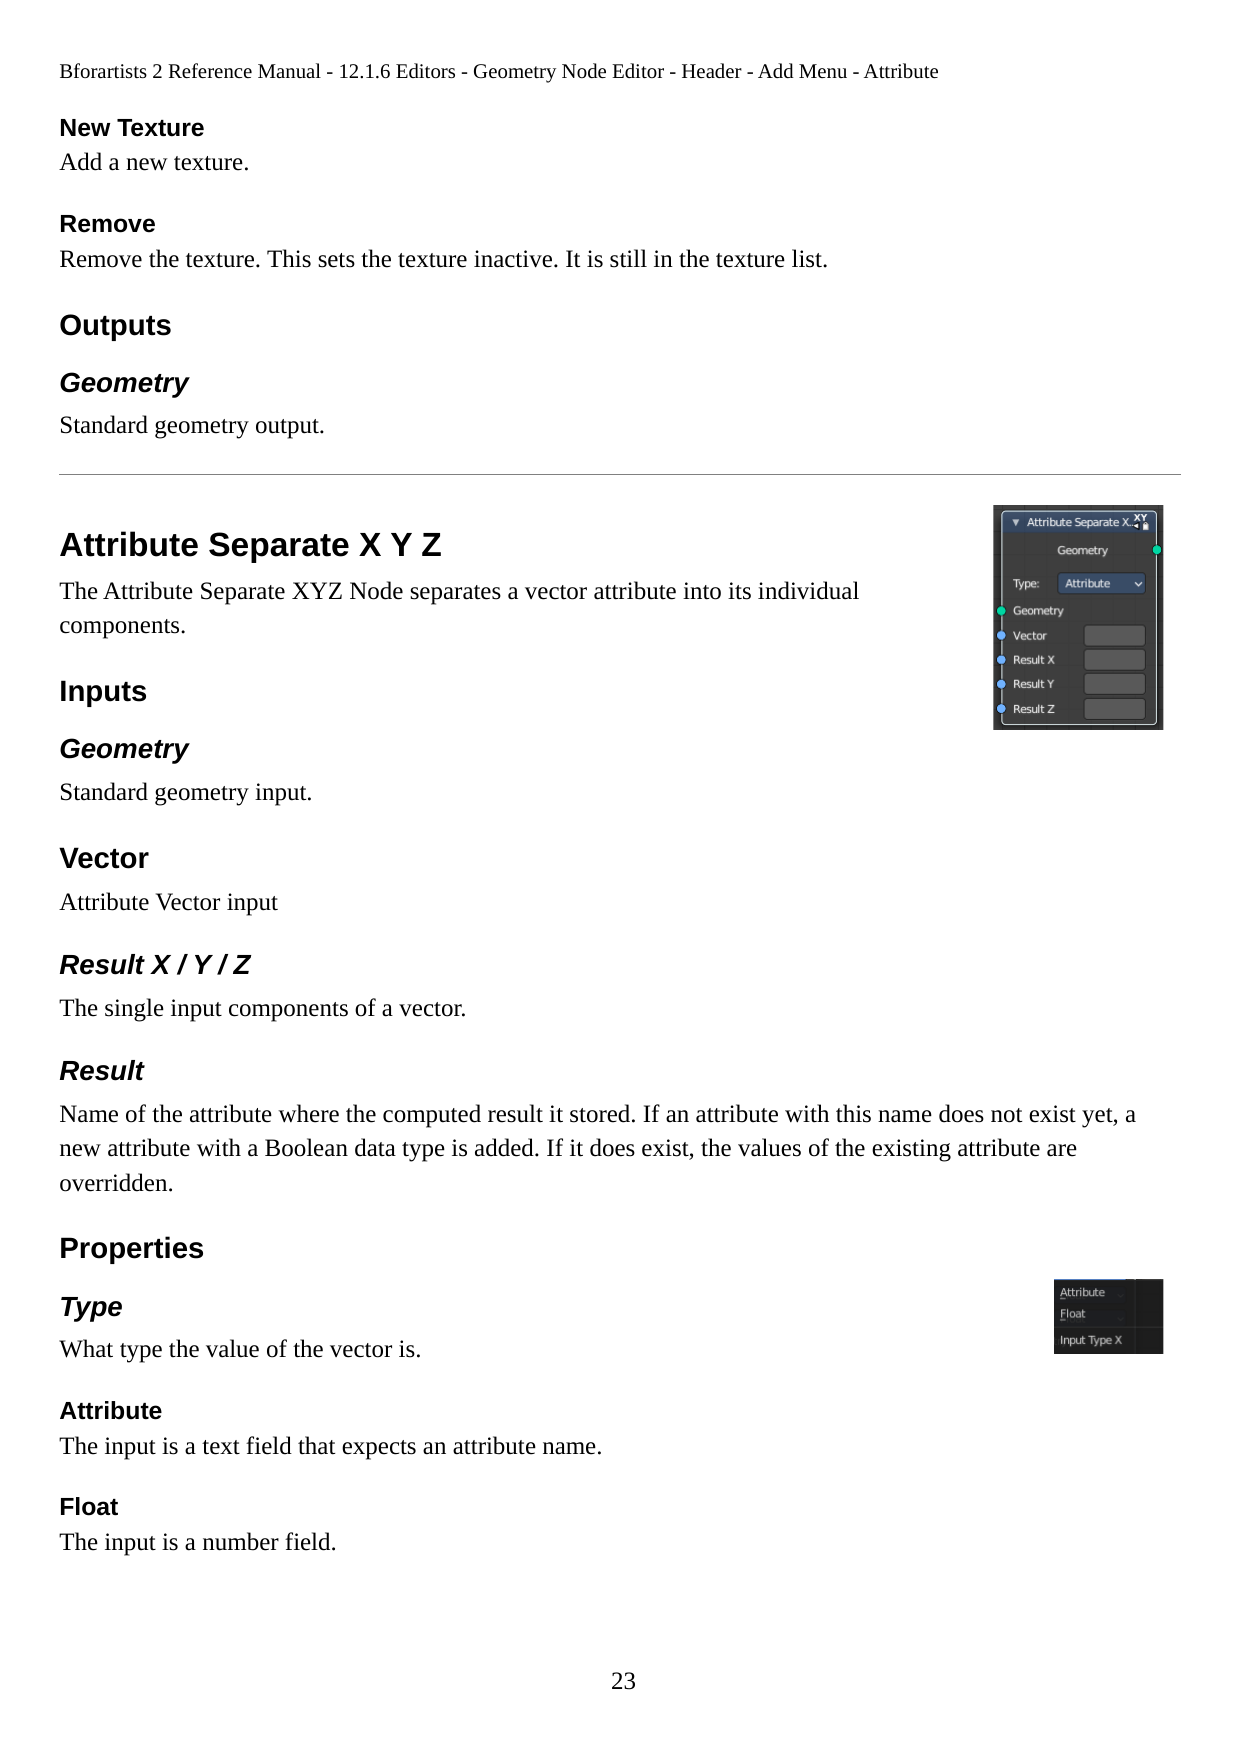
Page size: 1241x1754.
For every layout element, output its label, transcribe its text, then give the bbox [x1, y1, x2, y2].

text Name of the attribute where the computed result it stored. If an attribute with this name does not exist yet, a new attribute with a Boolean data type is added. If it does exist, the values of the existing attribute are overridden. [59, 1099, 1181, 1196]
text The Attribute Separate XYZ Node separates a vector attribute into its individual components. [59, 576, 993, 639]
subtitle Geometry [59, 733, 1181, 764]
text Remove the texture. This sets the texture inactive. It is still in the texture list. [59, 244, 1181, 272]
subtitle Float [59, 1492, 1181, 1521]
text Add a new texture. [59, 147, 1181, 176]
subtitle Attribute Separate X Y Z [59, 524, 993, 563]
subtitle [1164, 1290, 1181, 1322]
text Standard geometry output. [59, 411, 1181, 439]
subtitle Type [59, 1290, 1054, 1322]
subtitle [1164, 524, 1181, 563]
subtitle Vector [59, 841, 1181, 874]
text The single input components of a vector. [59, 993, 1181, 1022]
subtitle Result X / Y / Z [59, 948, 1181, 980]
text The input is a text field that expects an attribute name. [59, 1431, 1181, 1459]
picture [993, 505, 1164, 730]
subtitle Remove [59, 209, 1181, 237]
subtitle Result [59, 1054, 1181, 1086]
text The input is a number field. [59, 1527, 1181, 1556]
text Attribute Vector input [59, 887, 1181, 916]
text Standard geometry input. [59, 777, 1181, 806]
subtitle New Texture [59, 113, 1181, 141]
text What type the value of the vector is. [59, 1334, 1181, 1363]
subtitle Attribute [59, 1396, 1181, 1424]
subtitle Properties [59, 1231, 1181, 1265]
subtitle [1164, 674, 1181, 708]
picture [1054, 1279, 1164, 1354]
subtitle Geometry [59, 366, 1181, 398]
subtitle Inputs [59, 674, 993, 708]
subtitle Outputs [59, 307, 1181, 341]
